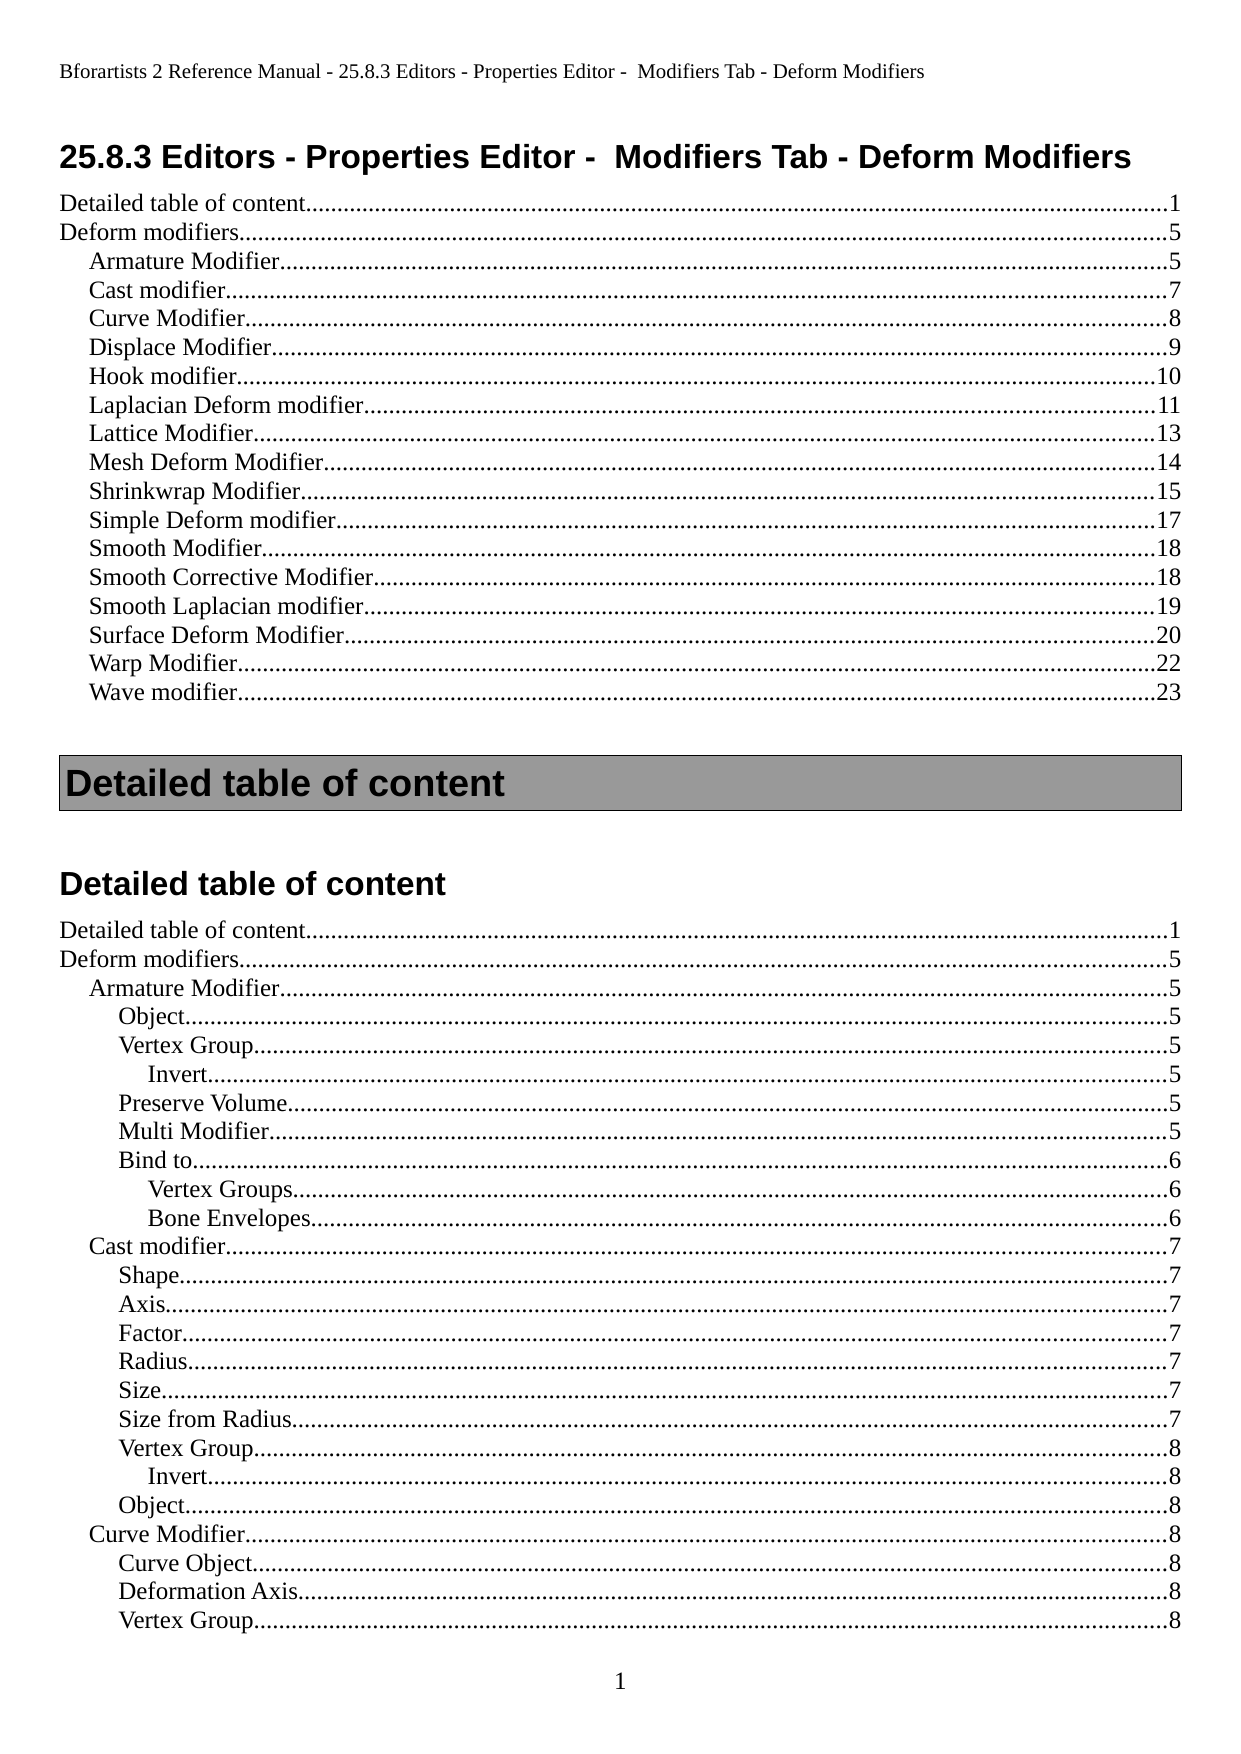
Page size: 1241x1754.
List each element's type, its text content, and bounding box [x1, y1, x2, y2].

text Armature Modifier 5 [88, 973, 1181, 1001]
text Surface Deform Modifier 20 [88, 620, 1181, 648]
text Object 8 [118, 1490, 1181, 1519]
text Deform modifiers 5 [59, 944, 1181, 973]
text Size from Radius 7 [118, 1404, 1181, 1433]
text Wave modifier 23 [88, 677, 1181, 706]
text Simple Deform modifier 17 [88, 505, 1181, 533]
text Warp Modifier 22 [88, 648, 1181, 677]
text Smooth Modifier 18 [88, 533, 1181, 562]
text Invert 5 [147, 1059, 1181, 1088]
text Laplacian Deform modifier 11 [88, 390, 1181, 418]
text Axis 7 [118, 1289, 1181, 1318]
text Cast modifier 7 [88, 275, 1181, 303]
text Invert 8 [147, 1461, 1181, 1490]
text Mesh Deform Modifier 14 [88, 447, 1181, 476]
text Deformation Axis 8 [118, 1576, 1181, 1605]
text Curve Object 8 [118, 1548, 1181, 1576]
text Vertex Group 5 [118, 1030, 1181, 1059]
subtitle 25.8.3 Editors - Properties Editor - Modifiers Tab - Deform Modifiers [59, 138, 1181, 176]
text Armature Modifier 5 [88, 246, 1181, 275]
text Preserve Volume 5 [118, 1088, 1181, 1116]
text Vertex Groups 6 [147, 1174, 1181, 1203]
text Smooth Corrective Modifier 18 [88, 562, 1181, 591]
text Size 7 [118, 1375, 1181, 1404]
text Factor 7 [118, 1318, 1181, 1346]
text Object 5 [118, 1001, 1181, 1030]
text Cast modifier 7 [88, 1231, 1181, 1260]
text Vertex Group 8 [118, 1433, 1181, 1461]
text Shape 7 [118, 1260, 1181, 1289]
subtitle Detailed table of content [59, 864, 1181, 903]
text Bind to 6 [118, 1145, 1181, 1174]
text Curve Modifier 8 [88, 303, 1181, 332]
text Radius 7 [118, 1346, 1181, 1375]
text Deform modifiers 5 [59, 217, 1181, 246]
text Lattice Modifier 13 [88, 418, 1181, 447]
text Bone Envelopes 6 [147, 1203, 1181, 1231]
text Vertex Group 8 [118, 1605, 1181, 1634]
text Detailed table of content 1 [59, 915, 1181, 944]
text Detailed table of content 1 [59, 188, 1181, 217]
table_header Detailed table of content [60, 756, 1181, 810]
text Curve Modifier 8 [88, 1519, 1181, 1548]
text Smooth Laplacian modifier 19 [88, 591, 1181, 620]
text Multi Modifier 5 [118, 1116, 1181, 1145]
text Hook modifier 10 [88, 361, 1181, 390]
text Shrinkwrap Modifier 15 [88, 476, 1181, 505]
text Displace Modifier 9 [88, 332, 1181, 361]
